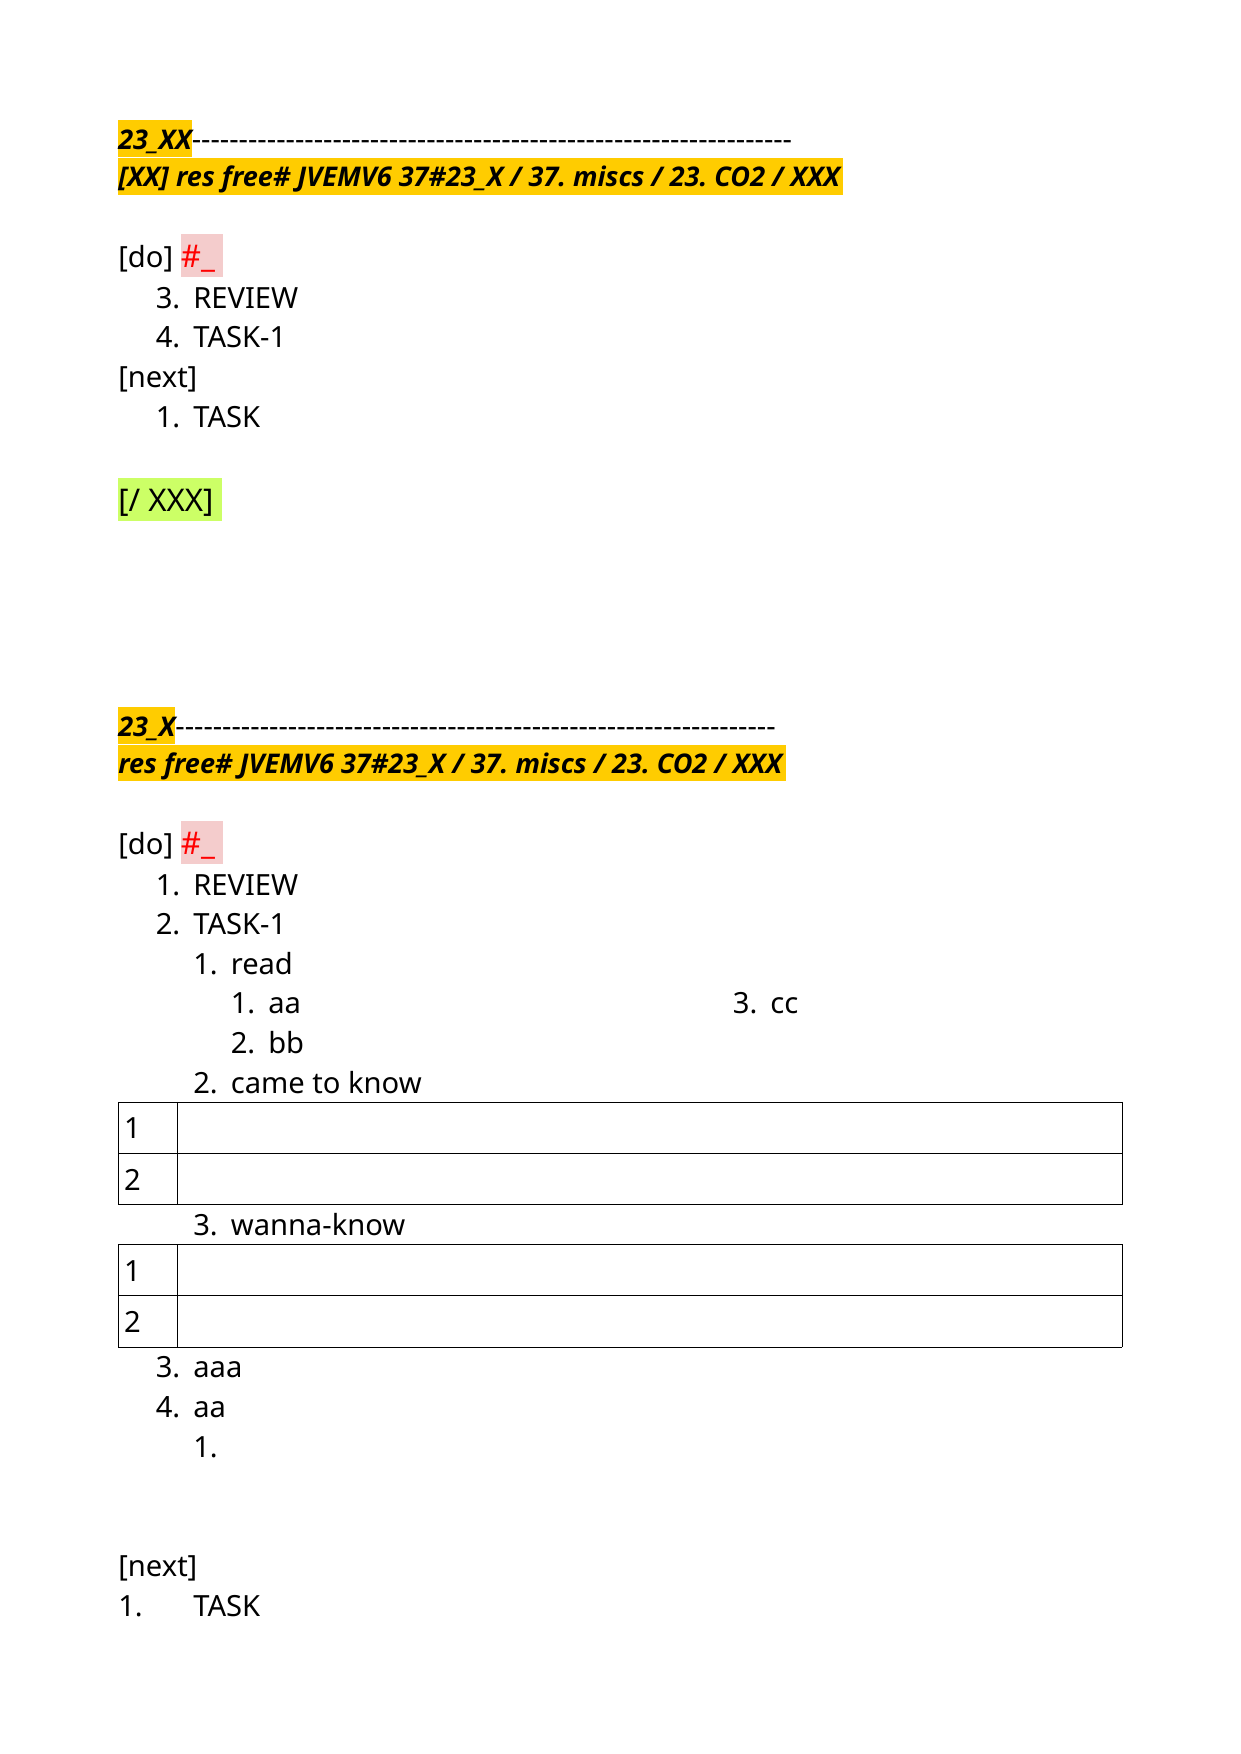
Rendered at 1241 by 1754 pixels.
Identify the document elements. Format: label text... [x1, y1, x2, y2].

list aa [231, 983, 620, 1022]
table_header [178, 1245, 1122, 1295]
table_cell [178, 1296, 1122, 1347]
table_header 1 [119, 1103, 177, 1153]
table_cell 2 [119, 1296, 177, 1347]
table_header 1 [119, 1245, 177, 1295]
list aa [156, 1386, 1122, 1426]
list TASK-1 [156, 317, 1122, 356]
text 23_X---------------------------------------------------------------- [118, 705, 1122, 744]
list wanna-know [193, 1205, 1122, 1244]
text [/ XXX] [118, 436, 1122, 521]
list cc [733, 983, 1122, 1022]
list TASK [156, 396, 1122, 436]
list read [193, 943, 1122, 983]
list REVIEW [156, 864, 1122, 903]
text [do] #_ [118, 234, 1122, 277]
text res free# JVEMV6 37#23_X / 37. miscs / 23. CO2 / XXX [118, 744, 1122, 781]
table_cell [178, 1154, 1122, 1204]
text [do] #_ [118, 821, 1122, 864]
list came to know [193, 1062, 1122, 1102]
text [next] [118, 1545, 1122, 1585]
list aaa [156, 1348, 1122, 1386]
table_header [178, 1103, 1122, 1153]
list TASK [118, 1585, 1122, 1624]
table_cell 2 [119, 1154, 177, 1204]
list TASK-1 [156, 903, 1122, 943]
text [next] [118, 356, 1122, 396]
text [XX] res free# JVEMV6 37#23_X / 37. miscs / 23. CO2 / XXX [118, 158, 1122, 195]
list REVIEW [156, 277, 1122, 317]
text 23_XX---------------------------------------------------------------- [118, 118, 1122, 158]
list bb [231, 1022, 620, 1062]
